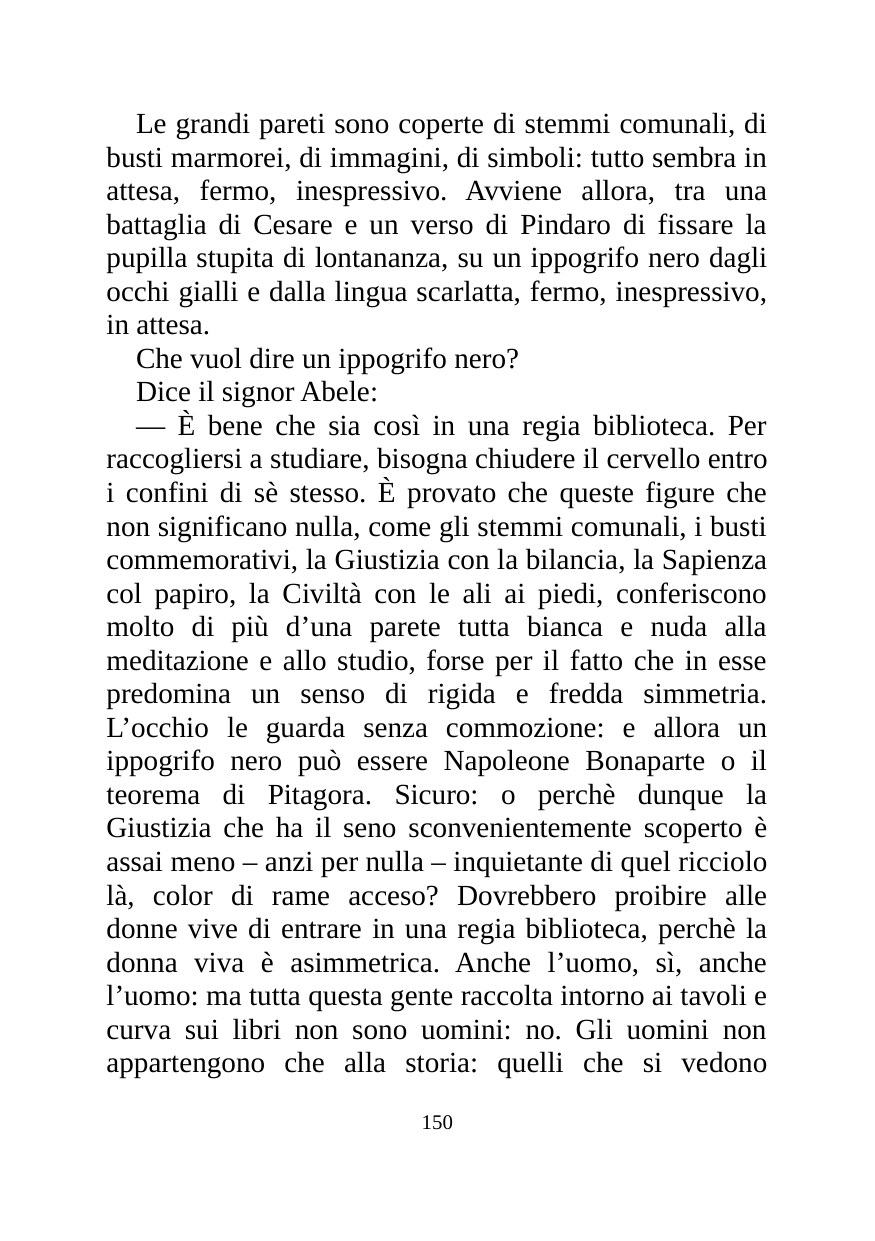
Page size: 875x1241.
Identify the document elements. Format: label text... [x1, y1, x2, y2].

text Che vuol dire un ippogrifo nero? [106, 341, 768, 374]
text Le grandi pareti sono coperte di stemmi comunali, di busti marmorei, di immagini, di simboli: tutto sembra in attesa, fermo, inespressivo. Avviene allora, tra una battaglia di Cesare e un verso di Pindaro di fissare la pupilla stupita di lontananza, su un ippogrifo nero dagli occhi gialli e dalla lingua scarlatta, fermo, inespressivo, in attesa. [106, 106, 768, 341]
text Dice il signor Abele: [106, 374, 768, 408]
text — È bene che sia così in una regia biblioteca. Per raccogliersi a studiare, bisogna chiudere il cervello entro i confini di sè stesso. È provato che queste figure che non significano nulla, come gli stemmi comunali, i busti commemorativi, la Giustizia con la bilancia, la Sapienza col papiro, la Civiltà con le ali ai piedi, conferiscono molto di più d’una parete tutta bianca e nuda alla meditazione e allo studio, forse per il fatto che in esse predomina un senso di rigida e fredda simmetria. L’occhio le guarda senza commozione: e allora un ippogrifo nero può essere Napoleone Bonaparte o il teorema di Pitagora. Sicuro: o perchè dunque la Giustizia che ha il seno sconvenientemente scoperto è assai meno – anzi per nulla – inquietante di quel ricciolo là, color di rame acceso? Dovrebbero proibire alle donne vive di entrare in una regia biblioteca, perchè la donna viva è asimmetrica. Anche l’uomo, sì, anche l’uomo: ma tutta questa gente raccolta intorno ai tavoli e curva sui libri non sono uomini: no. Gli uomini non appartengono che alla storia: quelli che si vedono [106, 408, 768, 1079]
